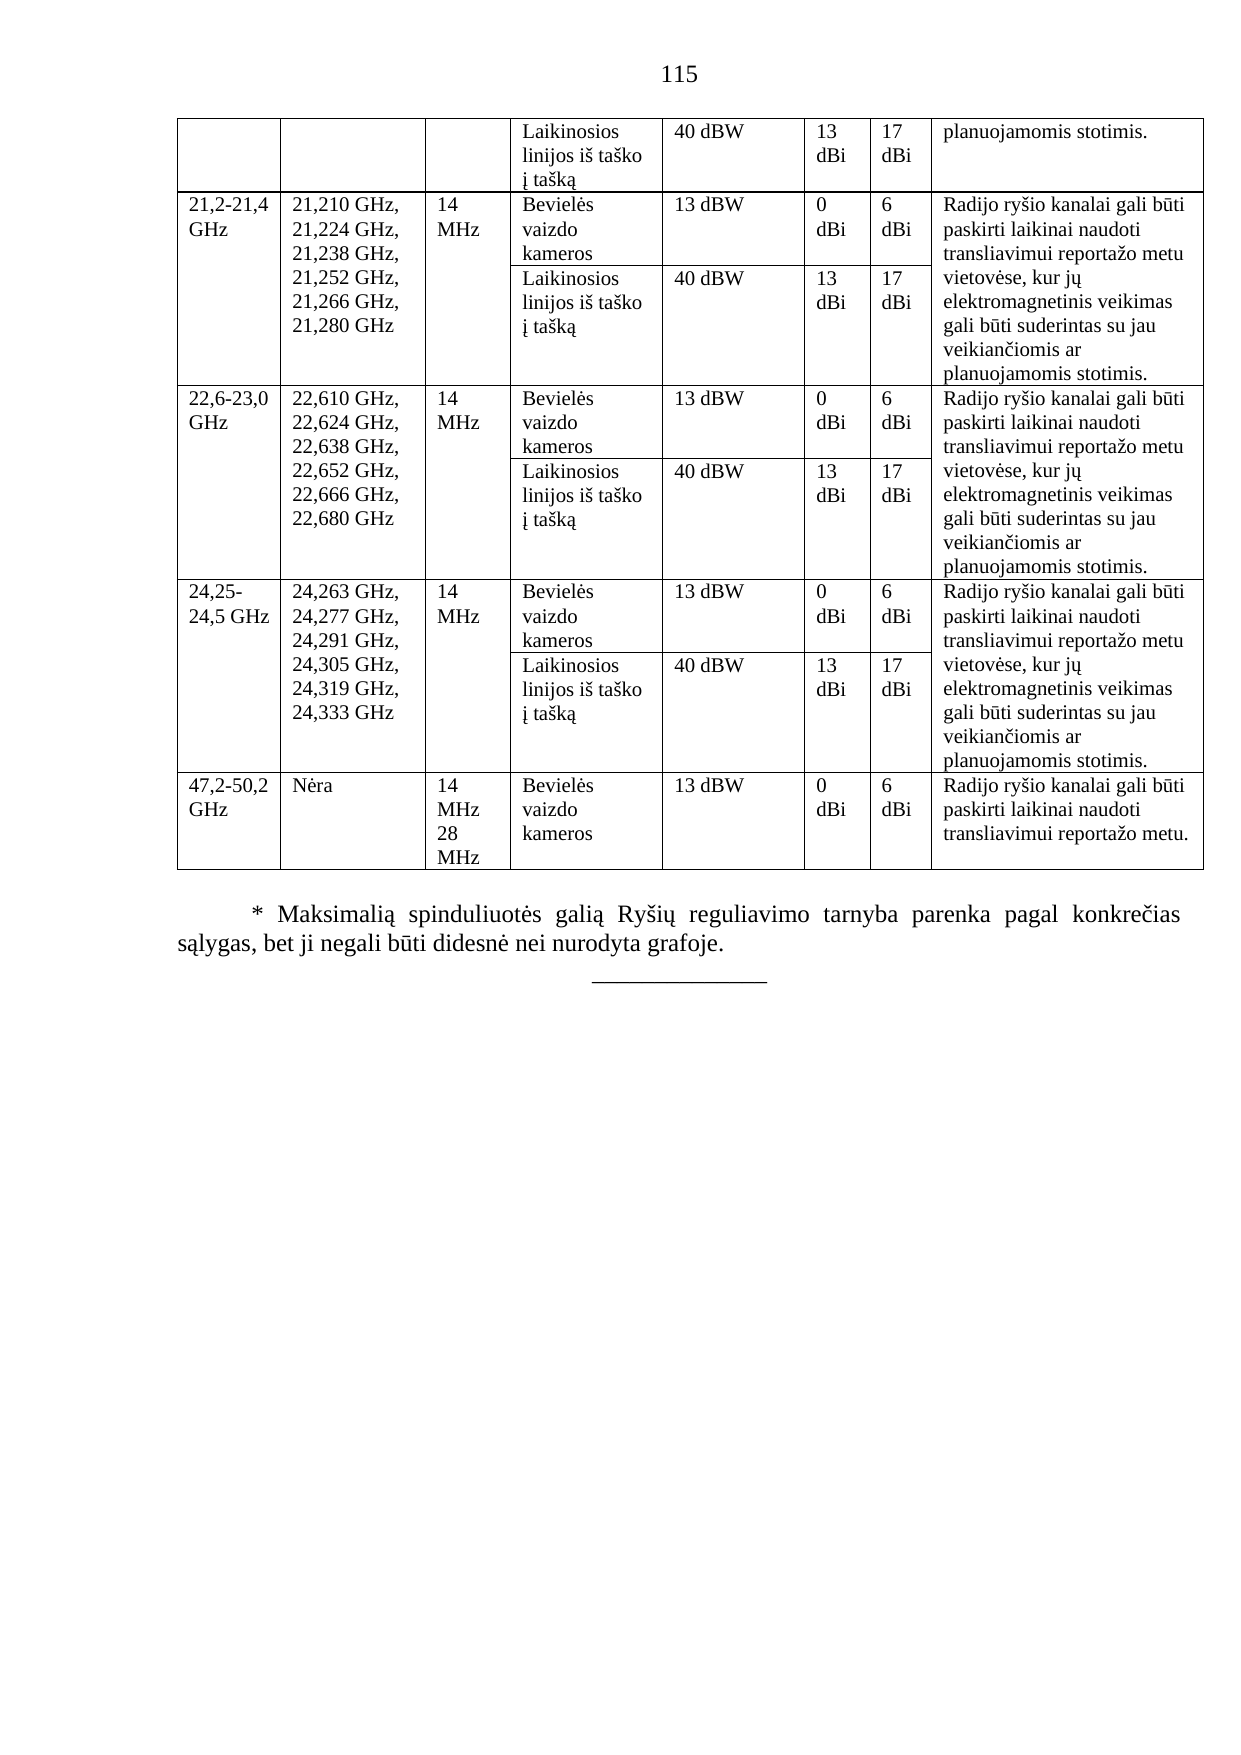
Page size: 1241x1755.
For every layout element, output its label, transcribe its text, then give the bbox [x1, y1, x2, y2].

table_cell Laikinosios linijos iš taško į tašką [511, 119, 662, 191]
table_cell 0 dBi [805, 386, 870, 458]
table_cell 6 dBi [871, 773, 931, 869]
table_cell Laikinosios linijos iš taško į tašką [511, 459, 662, 578]
table_cell 40 dBW [663, 459, 804, 578]
table_cell 14 MHz 28 MHz [426, 773, 510, 869]
table_cell Laikinosios linijos iš taško į tašką [511, 266, 662, 385]
table_cell 6 dBi [871, 580, 931, 652]
table_cell 17 dBi [871, 119, 931, 191]
table_cell 0 dBi [805, 773, 870, 869]
table_cell Bevielės vaizdo kameros [511, 773, 662, 869]
table_cell Radijo ryšio kanalai gali būti paskirti laikinai naudoti transliavimui reportažo metu. [932, 773, 1203, 869]
table_cell 13 dBW [663, 773, 804, 869]
table_cell Radijo ryšio kanalai gali būti paskirti laikinai naudoti transliavimui reportažo metu vietovėse, kur jų elektromagnetinis veikimas gali būti suderintas su jau veikiančiomis ar planuojamomis stotimis. [932, 193, 1203, 385]
table_cell 22,6-23,0 GHz [178, 386, 280, 578]
table_cell Radijo ryšio kanalai gali būti paskirti laikinai naudoti transliavimui reportažo metu vietovėse, kur jų elektromagnetinis veikimas gali būti suderintas su jau veikiančiomis ar planuojamomis stotimis. [932, 386, 1203, 578]
text ______________ [177, 957, 1181, 985]
table_cell 14 MHz [426, 580, 510, 772]
table_cell 24,263 GHz, 24,277 GHz, 24,291 GHz, 24,305 GHz, 24,319 GHz, 24,333 GHz [281, 580, 425, 772]
table_cell 17 dBi [871, 459, 931, 578]
table_cell 21,2-21,4 GHz [178, 193, 280, 385]
table_cell [426, 119, 510, 191]
table_cell 13 dBi [805, 459, 870, 578]
table_cell 24,25-24,5 GHz [178, 580, 280, 772]
table_cell 47,2-50,2 GHz [178, 773, 280, 869]
table_cell 14 MHz [426, 193, 510, 385]
table_cell 0 dBi [805, 580, 870, 652]
table_cell Bevielės vaizdo kameros [511, 193, 662, 264]
table_cell 13 dBW [663, 193, 804, 264]
table_cell 40 dBW [663, 119, 804, 191]
table_cell 40 dBW [663, 653, 804, 772]
table_cell 0 dBi [805, 193, 870, 264]
table_cell 21,210 GHz, 21,224 GHz, 21,238 GHz, 21,252 GHz, 21,266 GHz, 21,280 GHz [281, 193, 425, 385]
table_cell 13 dBW [663, 580, 804, 652]
table_cell 17 dBi [871, 266, 931, 385]
table_cell Laikinosios linijos iš taško į tašką [511, 653, 662, 772]
text * Maksimalią spinduliuotės galią Ryšių reguliavimo tarnyba parenka pagal konkrečias sąlygas, bet ji negali būti didesnė nei nurodyta grafoje. [177, 899, 1181, 957]
table_cell planuojamomis stotimis. [932, 119, 1203, 191]
table_cell Bevielės vaizdo kameros [511, 580, 662, 652]
table_cell Radijo ryšio kanalai gali būti paskirti laikinai naudoti transliavimui reportažo metu vietovėse, kur jų elektromagnetinis veikimas gali būti suderintas su jau veikiančiomis ar planuojamomis stotimis. [932, 580, 1203, 772]
table_cell 13 dBi [805, 266, 870, 385]
table_cell 6 dBi [871, 386, 931, 458]
table_cell 14 MHz [426, 386, 510, 578]
table_cell 17 dBi [871, 653, 931, 772]
table_cell [281, 119, 425, 191]
table_cell 13 dBW [663, 386, 804, 458]
table_cell [178, 119, 280, 191]
table_cell 13 dBi [805, 119, 870, 191]
table_cell 13 dBi [805, 653, 870, 772]
table_cell Bevielės vaizdo kameros [511, 386, 662, 458]
table_cell 22,610 GHz, 22,624 GHz, 22,638 GHz, 22,652 GHz, 22,666 GHz, 22,680 GHz [281, 386, 425, 578]
table_cell 40 dBW [663, 266, 804, 385]
table_cell Nėra [281, 773, 425, 869]
table_cell 6 dBi [871, 193, 931, 264]
